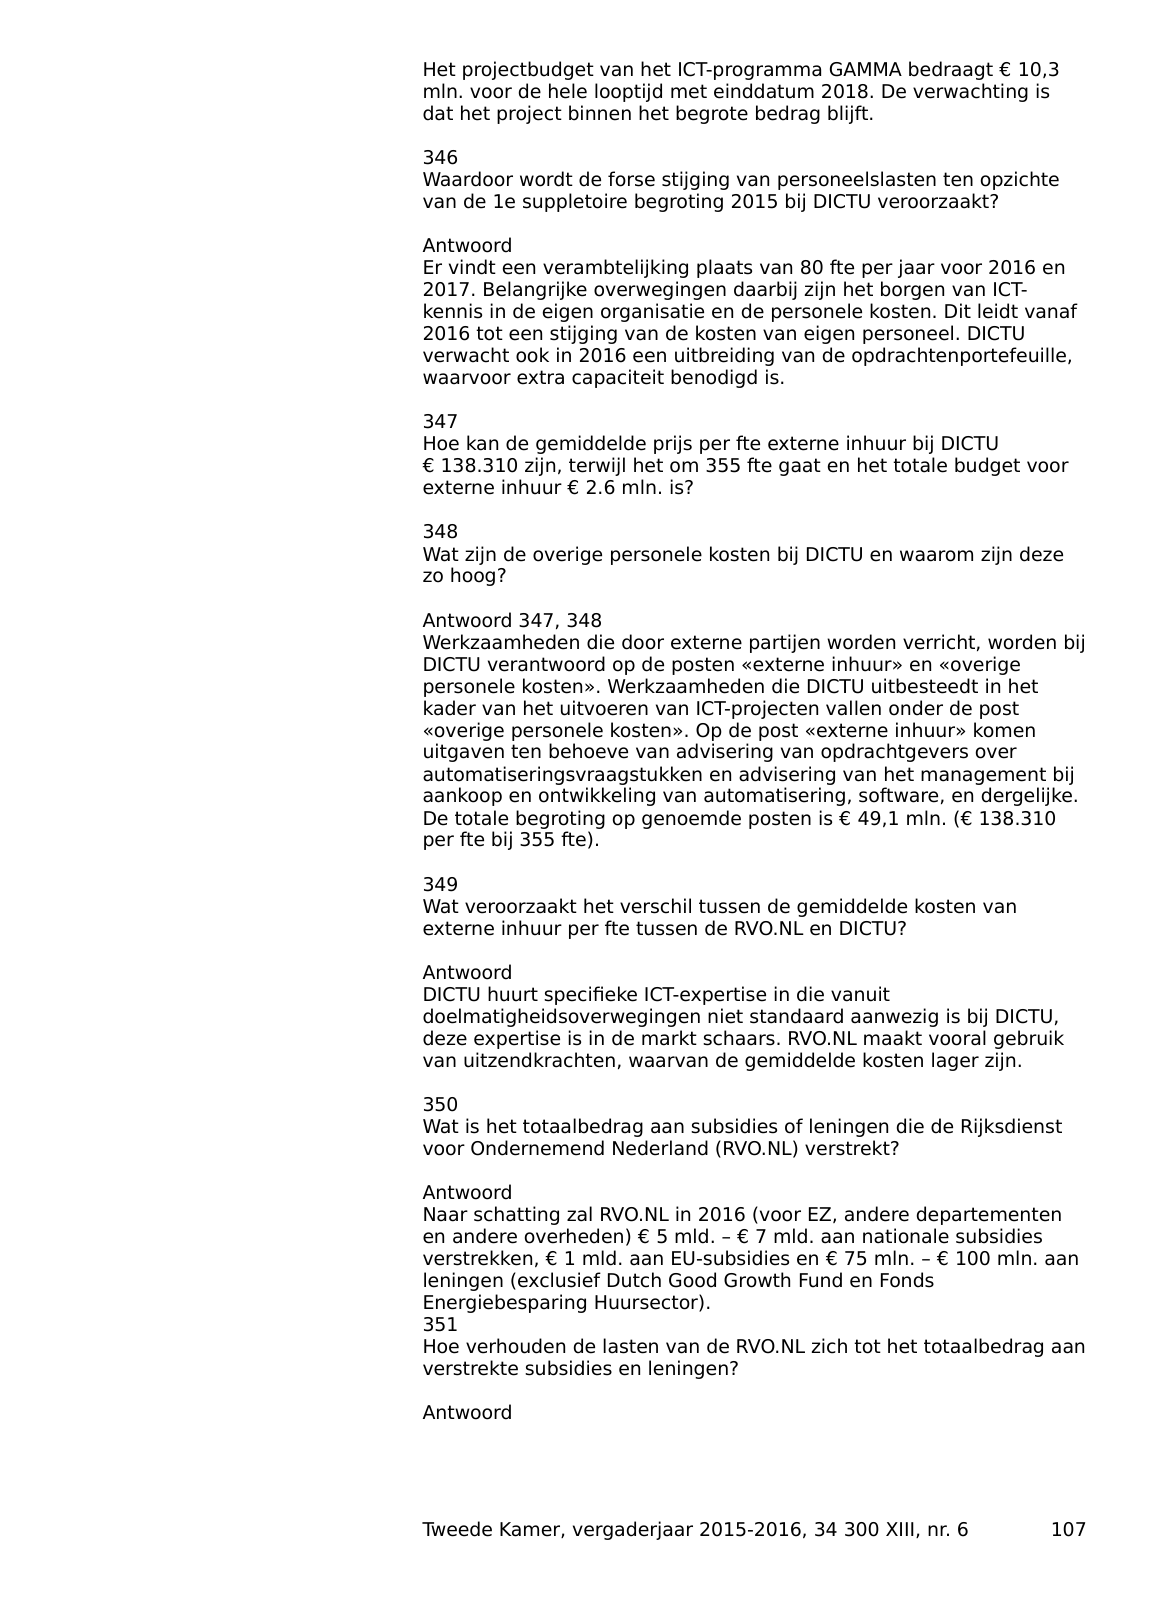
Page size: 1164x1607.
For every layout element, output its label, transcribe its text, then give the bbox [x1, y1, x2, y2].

text Antwoord [422, 235, 1087, 257]
text Antwoord [422, 1402, 1087, 1424]
text 347 [422, 411, 1087, 433]
text 351 [422, 1314, 1087, 1336]
text Wat is het totaalbedrag aan subsidies of leningen die de Rijksdienst voor Ondernemend Nederland (RVO.NL) verstrekt? [422, 1116, 1087, 1160]
text Antwoord 347, 348 [422, 609, 1087, 632]
text 350 [422, 1094, 1087, 1116]
text Hoe kan de gemiddelde prijs per fte externe inhuur bij DICTU € 138.310 zijn, terwijl het om 355 fte gaat en het totale budget voor externe inhuur € 2.6 mln. is? [422, 433, 1087, 499]
text Wat veroorzaakt het verschil tussen de gemiddelde kosten van externe inhuur per fte tussen de RVO.NL en DICTU? [422, 896, 1087, 939]
text Naar schatting zal RVO.NL in 2016 (voor EZ, andere departementen en andere overheden) € 5 mld. – € 7 mld. aan nationale subsidies verstrekken, € 1 mld. aan EU-subsidies en € 75 mln. – € 100 mln. aan leningen (exclusief Dutch Good Growth Fund en Fonds Energiebesparing Huursector). [422, 1204, 1087, 1314]
text Waardoor wordt de forse stijging van personeelslasten ten opzichte van de 1e suppletoire begroting 2015 bij DICTU veroorzaakt? [422, 169, 1087, 213]
text Werkzaamheden die door externe partijen worden verricht, worden bij DICTU verantwoord op de posten «externe inhuur» en «overige personele kosten». Werkzaamheden die DICTU uitbesteedt in het kader van het uitvoeren van ICT-projecten vallen onder de post «overige personele kosten». Op de post «externe inhuur» komen uitgaven ten behoeve van advisering van opdrachtgevers over automatiseringsvraagstukken en advisering van het management bij aankoop en ontwikkeling van automatisering, software, en dergelijke. De totale begroting op genoemde posten is € 49,1 mln. (€ 138.310 per fte bij 355 fte). [422, 632, 1087, 851]
text Antwoord [422, 962, 1087, 984]
text DICTU huurt specifieke ICT-expertise in die vanuit doelmatigheidsoverwegingen niet standaard aanwezig is bij DICTU, deze expertise is in de markt schaars. RVO.NL maakt vooral gebruik van uitzendkrachten, waarvan de gemiddelde kosten lager zijn. [422, 984, 1087, 1072]
text Hoe verhouden de lasten van de RVO.NL zich tot het totaalbedrag aan verstrekte subsidies en leningen? [422, 1336, 1087, 1380]
text Het projectbudget van het ICT-programma GAMMA bedraagt € 10,3 mln. voor de hele looptijd met einddatum 2018. De verwachting is dat het project binnen het begrote bedrag blijft. [422, 59, 1087, 125]
text Wat zijn de overige personele kosten bij DICTU en waarom zijn deze zo hoog? [422, 543, 1087, 587]
text Antwoord [422, 1182, 1087, 1204]
text 349 [422, 873, 1087, 896]
text Er vindt een verambtelijking plaats van 80 fte per jaar voor 2016 en 2017. Belangrijke overwegingen daarbij zijn het borgen van ICT-kennis in de eigen organisatie en de personele kosten. Dit leidt vanaf 2016 tot een stijging van de kosten van eigen personeel. DICTU verwacht ook in 2016 een uitbreiding van de opdrachtenportefeuille, waarvoor extra capaciteit benodigd is. [422, 257, 1087, 389]
text 348 [422, 521, 1087, 543]
text 346 [422, 147, 1087, 169]
